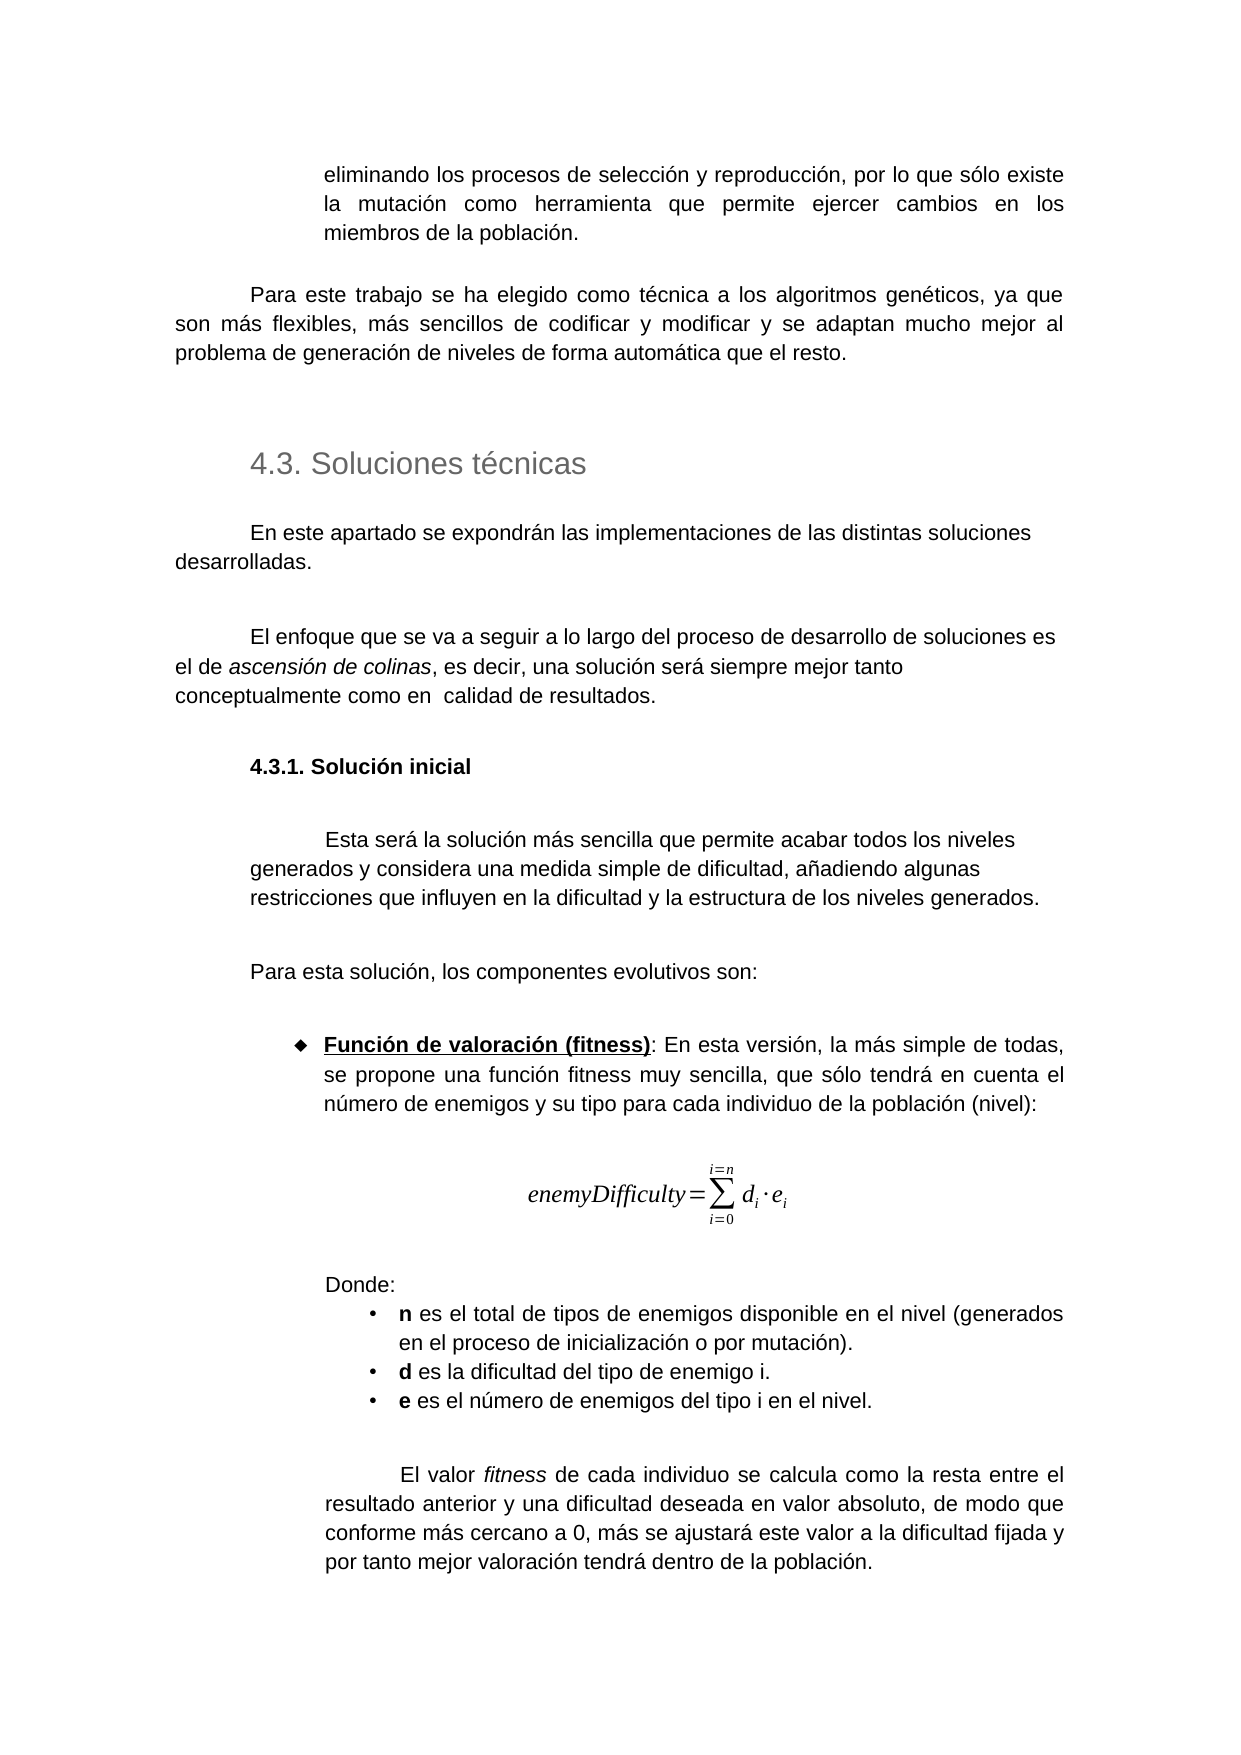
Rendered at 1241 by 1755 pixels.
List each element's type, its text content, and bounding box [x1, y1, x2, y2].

text Para este trabajo se ha elegido como técnica a los algoritmos genéticos, ya que son más flexibles, más sencillos de codificar y modificar y se adaptan mucho mejor al problema de generación de niveles de forma automática que el resto. [175, 281, 1065, 364]
list eliminando los procesos de selección y reproducción, por lo que sólo existe la mutación como herramienta que permite ejercer cambios en los miembros de la población. [294, 162, 1065, 246]
text Esta será la solución más sencilla que permite acabar todos los niveles generados y considera una medida simple de dificultad, añadiendo algunas restricciones que influyen en la dificultad y la estructura de los niveles generados. [250, 827, 1065, 910]
list n es el total de tipos de enemigos disponible en el nivel (generados en el proceso de inicialización o por mutación). [369, 1301, 1065, 1356]
text Para esta solución, los componentes evolutivos son: [175, 959, 1065, 984]
text El enfoque que se va a seguir a lo largo del proceso de desarrollo de soluciones es el de ascensión de colinas, es decir, una solución será siempre mejor tanto conceptualmente como en calidad de resultados. [175, 622, 1065, 708]
text Donde: [250, 1272, 1065, 1298]
list Función de valoración (fitness): En esta versión, la más simple de todas, se propone una función fitness muy sencilla, que sólo tendrá en cuenta el número de enemigos y su tipo para cada individuo de la población (nivel): [294, 1032, 1065, 1116]
list d es la dificultad del tipo de enemigo i. [369, 1359, 1065, 1384]
text 4.3. Soluciones técnicas [175, 445, 1065, 481]
list e es el número de enemigos del tipo i en el nivel. [369, 1388, 1065, 1413]
text 4.3.1. Solución inicial [175, 753, 1065, 779]
text El valor fitness de cada individuo se calcula como la resta entre el resultado anterior y una dificultad deseada en valor absoluto, de modo que conforme más cercano a 0, más se ajustará este valor a la dificultad fijada y por tanto mejor valoración tendrá dentro de la población. [325, 1462, 1065, 1574]
text En este apartado se expondrán las implementaciones de las distintas soluciones desarrolladas. [175, 520, 1065, 574]
